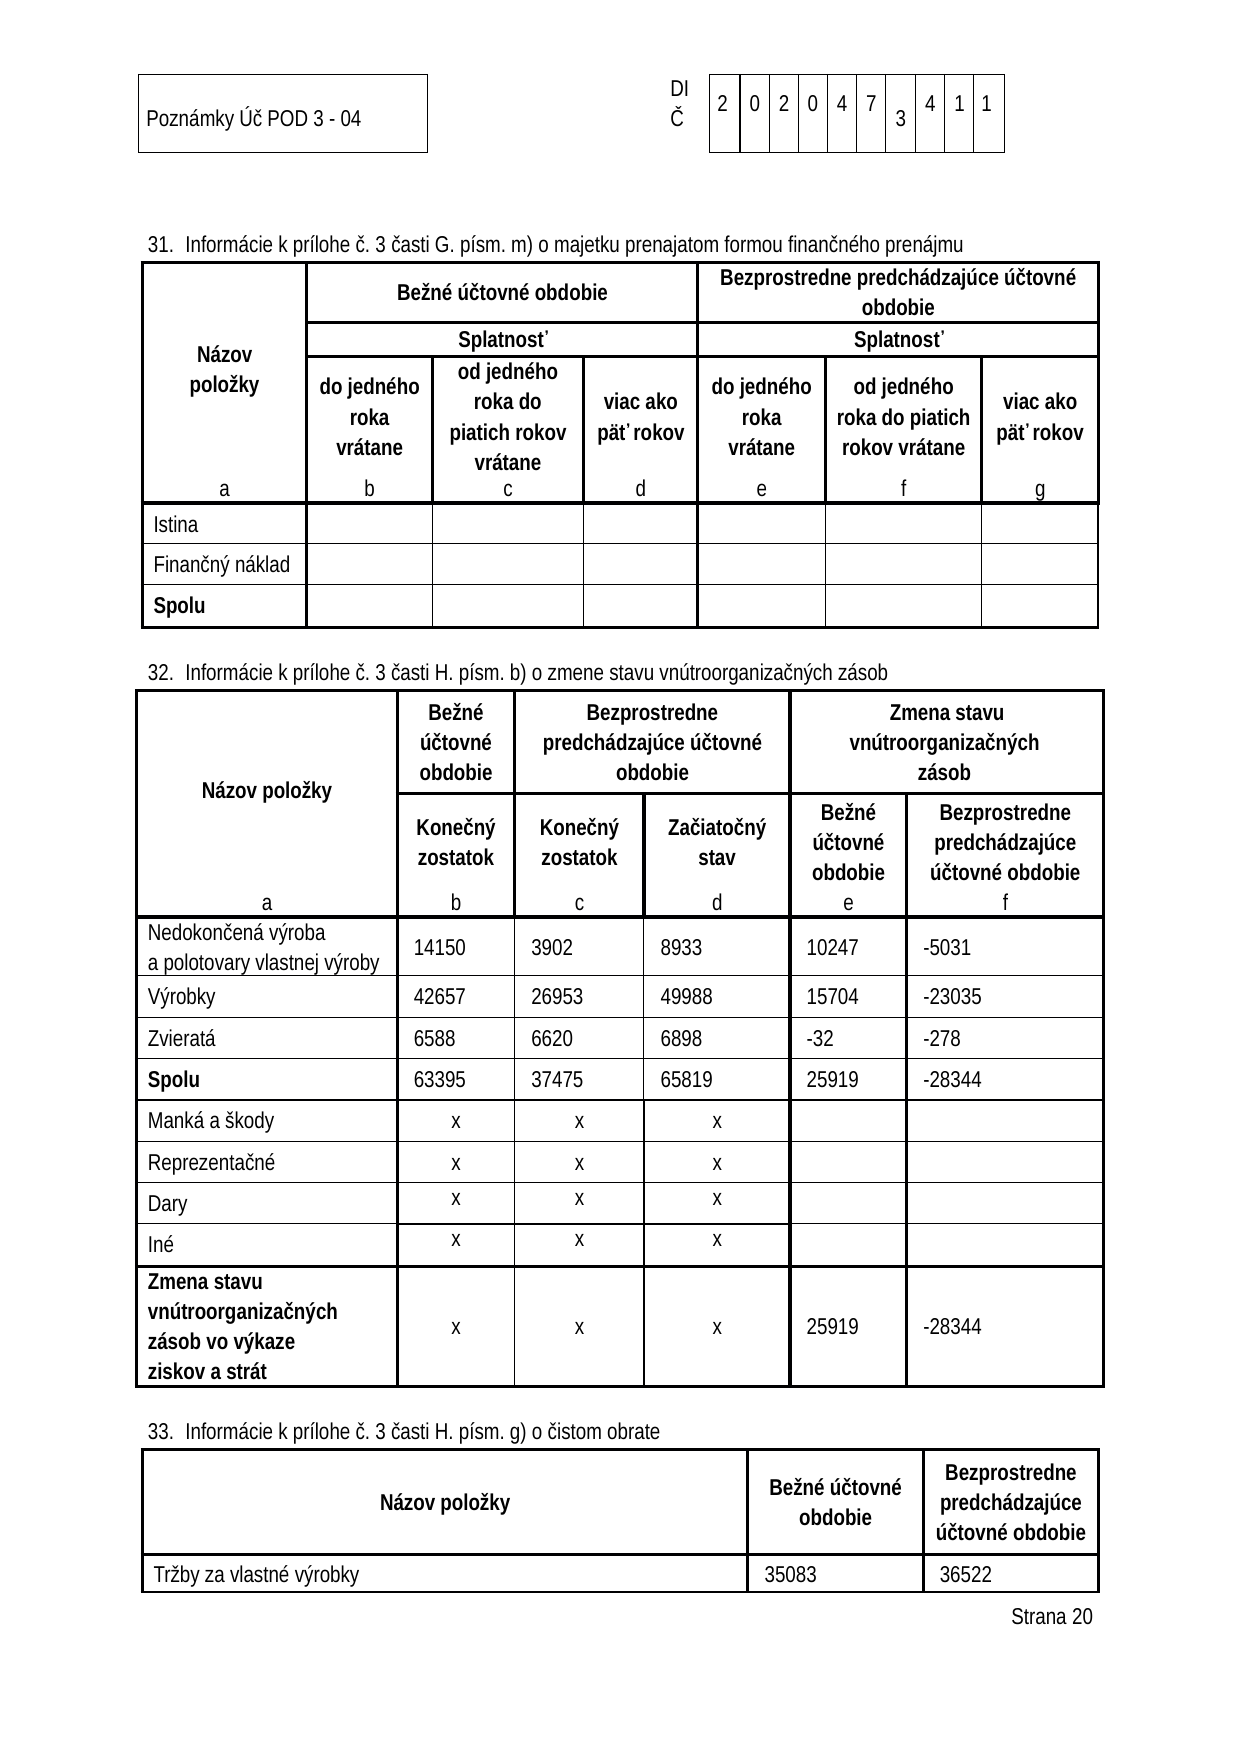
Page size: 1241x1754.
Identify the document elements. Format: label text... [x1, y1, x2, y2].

table_cell Manká a škody [138, 1101, 396, 1141]
table_cell d [585, 475, 696, 501]
table_cell [433, 585, 583, 626]
table_cell [792, 1101, 905, 1141]
table_cell x [515, 1225, 643, 1264]
table_cell b [399, 889, 513, 915]
table_cell 36522 [925, 1556, 1097, 1591]
table_cell 6588 [399, 1018, 514, 1058]
table_header Bezprostredne predchádzajúce účtovné obdobie [699, 264, 1097, 321]
table_cell 25919 [792, 1059, 905, 1099]
table_cell x [399, 1225, 514, 1264]
table_cell -32 [792, 1018, 905, 1058]
table_cell f [908, 889, 1102, 915]
table_cell [433, 544, 583, 584]
table_header Zmena stavu vnútroorganizačných zásob [792, 692, 1102, 792]
table_cell [308, 505, 432, 543]
table_cell Istina [144, 505, 305, 543]
table_cell [699, 505, 825, 543]
table_cell od jedného roka do piatich rokov vrátane [827, 358, 980, 475]
table_cell [982, 505, 1097, 543]
table_cell 37475 [515, 1059, 643, 1099]
table_cell x [515, 1183, 643, 1223]
table_cell 42657 [399, 976, 514, 1016]
table_cell [792, 1224, 905, 1264]
table_cell g [983, 475, 1097, 501]
table_cell -28344 [908, 1059, 1102, 1099]
table_cell x [515, 1101, 643, 1141]
table_cell do jedného roka vrátane [699, 358, 824, 475]
table_cell c [516, 889, 642, 915]
table_cell [908, 1224, 1102, 1264]
table_cell Zvieratá [138, 1018, 396, 1058]
table_cell Bezprostredne predchádzajúce účtovné obdobie [908, 795, 1102, 889]
table_cell [792, 1142, 905, 1182]
table_cell [826, 544, 981, 584]
table_cell 49988 [644, 976, 788, 1016]
table_cell 15704 [792, 976, 905, 1016]
table_cell [308, 544, 432, 584]
table_cell 63395 [399, 1059, 514, 1099]
table_cell f [827, 475, 980, 501]
table_cell Dary [138, 1183, 396, 1223]
table_cell Tržby za vlastné výrobky [144, 1556, 746, 1591]
table_cell x [645, 1101, 788, 1141]
table_cell e [699, 475, 824, 501]
table_cell 10247 [792, 919, 905, 975]
title Informácie k prílohe č. 3 časti H. písm. b) o zmene stavu vnútroorganizačných zásob [148, 659, 1093, 685]
title Informácie k prílohe č. 3 časti H. písm. g) o čistom obrate [148, 1418, 1093, 1444]
table_cell viac ako päť rokov [585, 358, 696, 475]
table_header Názov položky [138, 692, 396, 889]
table_header Názov položky [144, 264, 305, 475]
table_cell 65819 [644, 1059, 788, 1099]
table_header Názov položky [144, 1451, 746, 1553]
table_cell 3902 [515, 919, 643, 975]
table_cell [908, 1183, 1102, 1223]
table_cell 35083 [749, 1556, 922, 1591]
table_cell 14150 [399, 919, 514, 975]
table_header Bezprostredne predchádzajúce účtovné obdobie [925, 1451, 1097, 1553]
table_cell Konečný zostatok [399, 795, 513, 889]
table_cell Výrobky [138, 976, 396, 1016]
table_cell 6620 [515, 1018, 643, 1058]
table_cell x [399, 1142, 514, 1182]
table_cell -23035 [908, 976, 1102, 1016]
table_cell 25919 [792, 1268, 905, 1385]
title Informácie k prílohe č. 3 časti G. písm. m) o majetku prenajatom formou finančného prenájmu [148, 231, 1093, 257]
table_cell a [144, 475, 305, 501]
table_cell Spolu [138, 1059, 396, 1099]
table_cell od jedného roka do piatich rokov vrátane [434, 358, 582, 475]
table_cell [584, 585, 696, 626]
table_cell [308, 585, 432, 626]
table_cell Splatnosť [699, 324, 1097, 355]
table_cell a [138, 889, 396, 915]
table_cell [826, 505, 981, 543]
table_cell [982, 585, 1097, 626]
table_cell d [646, 889, 788, 915]
table_cell x [645, 1142, 788, 1182]
table_cell [908, 1142, 1102, 1182]
table_cell 8933 [644, 919, 788, 975]
table_cell x [399, 1101, 514, 1141]
table_header Bežné účtovné obdobie [308, 264, 696, 321]
table_cell [699, 585, 825, 626]
table_cell [792, 1183, 905, 1223]
table_cell viac ako päť rokov [983, 358, 1097, 475]
table_cell x [645, 1268, 788, 1385]
table_cell x [515, 1142, 643, 1182]
table_cell [584, 505, 696, 543]
table_header Bezprostredne predchádzajúce účtovné obdobie [516, 692, 788, 792]
table_cell e [792, 889, 905, 915]
table_cell 6898 [644, 1018, 788, 1058]
table_cell Bežné účtovné obdobie [792, 795, 905, 889]
table_cell Splatnosť [308, 324, 696, 355]
table_cell x [515, 1268, 643, 1385]
table_cell x [399, 1268, 514, 1385]
table_cell do jedného roka vrátane [308, 358, 431, 475]
table_cell x [645, 1225, 788, 1264]
table_cell Začiatočný stav [646, 795, 788, 889]
table_cell Reprezentačné [138, 1142, 396, 1182]
table_cell Finančný náklad [144, 544, 305, 584]
table_cell Nedokončená výroba a polotovary vlastnej výroby [138, 919, 396, 975]
table_cell x [399, 1183, 514, 1223]
table_cell [908, 1101, 1102, 1141]
table_cell -5031 [908, 919, 1102, 975]
table_cell Konečný zostatok [516, 795, 642, 889]
table_cell c [434, 475, 582, 501]
table_cell Iné [138, 1224, 396, 1264]
table_cell [699, 544, 825, 584]
table_cell 26953 [515, 976, 643, 1016]
table_cell b [308, 475, 431, 501]
table_cell -278 [908, 1018, 1102, 1058]
table_header Bežné účtovné obdobie [749, 1451, 922, 1553]
table_cell Zmena stavu vnútroorganizačných zásob vo výkaze ziskov a strát [138, 1268, 396, 1385]
table_cell [433, 505, 583, 543]
table_header Bežné účtovné obdobie [399, 692, 513, 792]
table_cell -28344 [908, 1268, 1102, 1385]
table_cell [584, 544, 696, 584]
table_cell Spolu [144, 585, 305, 626]
table_cell x [645, 1183, 788, 1223]
table_cell [826, 585, 981, 626]
table_cell [982, 544, 1097, 584]
